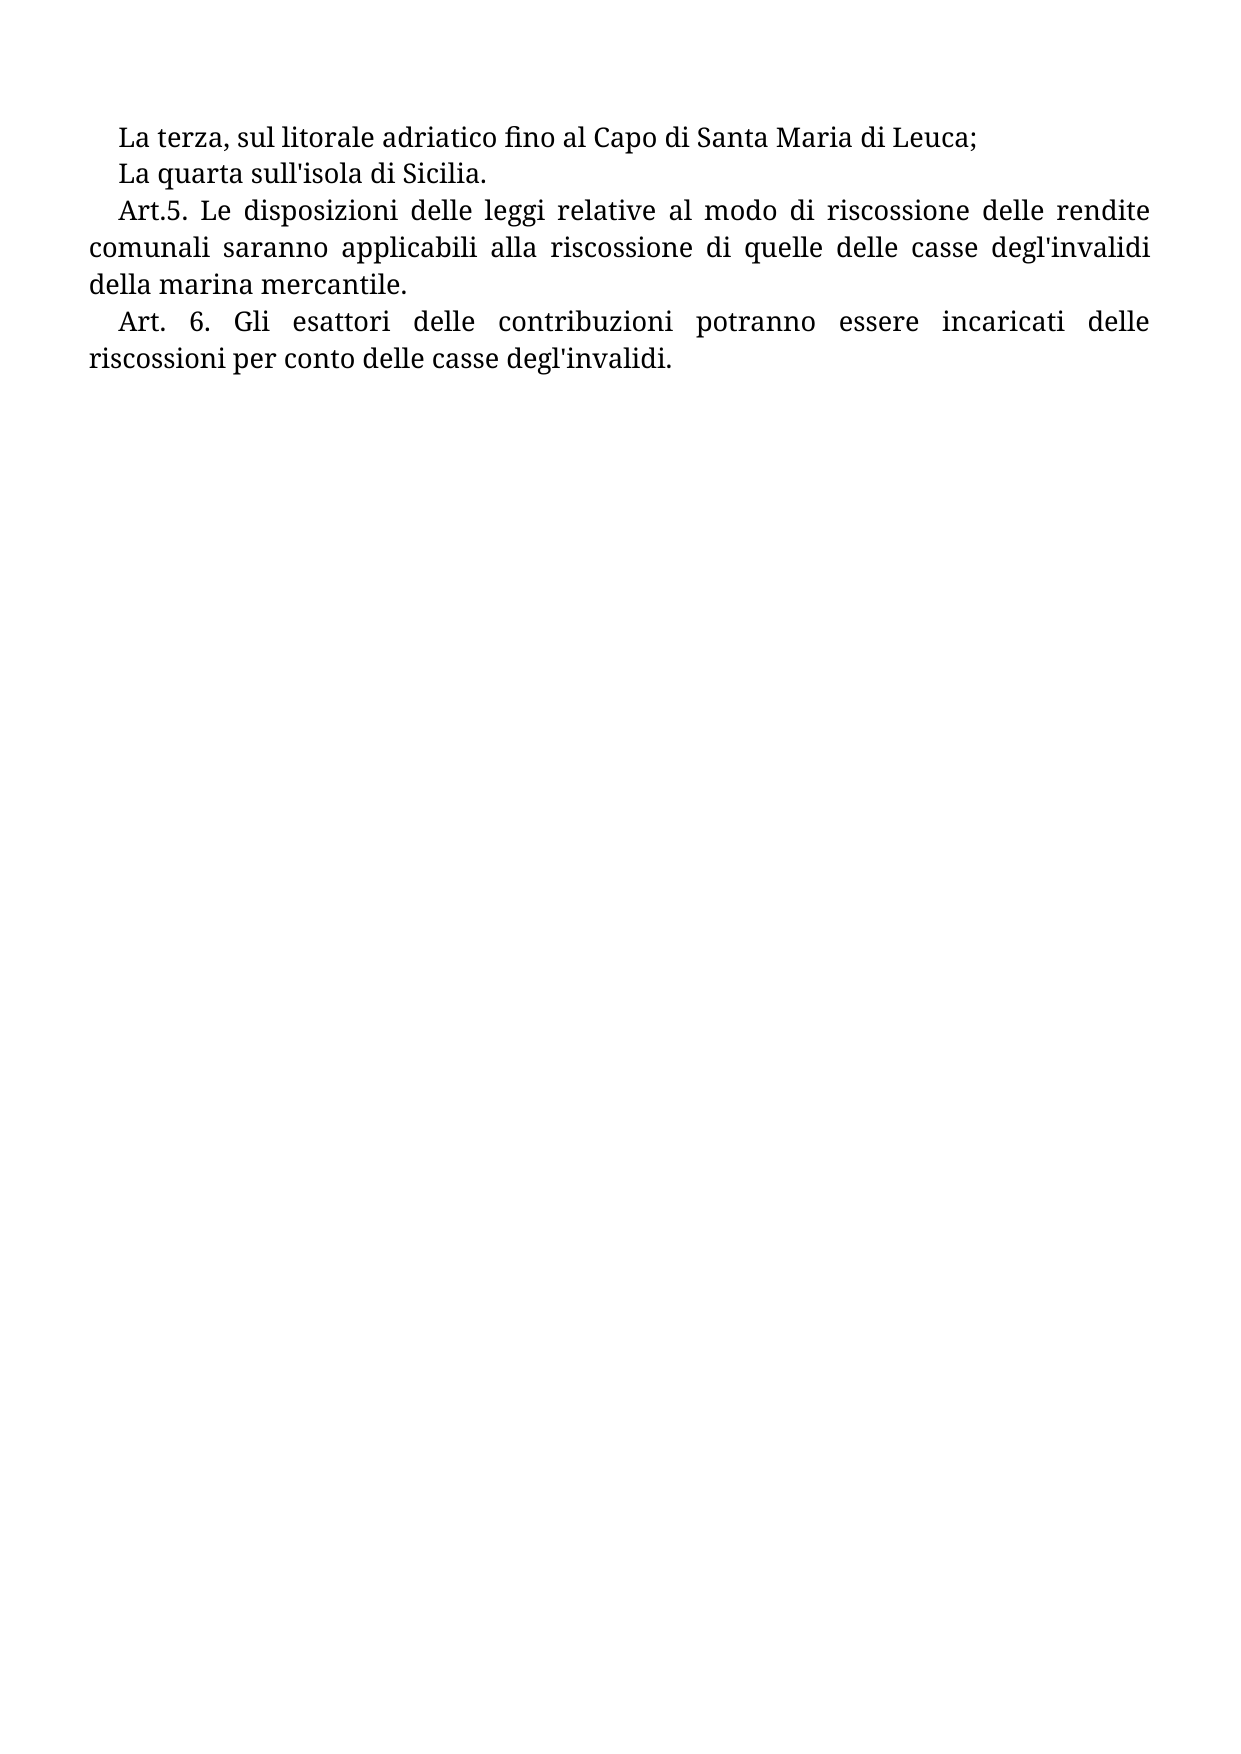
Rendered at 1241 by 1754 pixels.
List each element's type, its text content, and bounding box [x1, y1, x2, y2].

text Art. 6. Gli esattori delle contribuzioni potranno essere incaricati delle riscossioni per conto delle casse degl'invalidi. [88, 302, 1152, 376]
text La terza, sul litorale adriatico fino al Capo di Santa Maria di Leuca; [88, 118, 1152, 155]
text Art.5. Le disposizioni delle leggi relative al modo di riscossione delle rendite comunali saranno applicabili alla riscossione di quelle delle casse degl'invalidi della marina mercantile. [88, 192, 1152, 302]
text La quarta sull'isola di Sicilia. [88, 155, 1152, 192]
